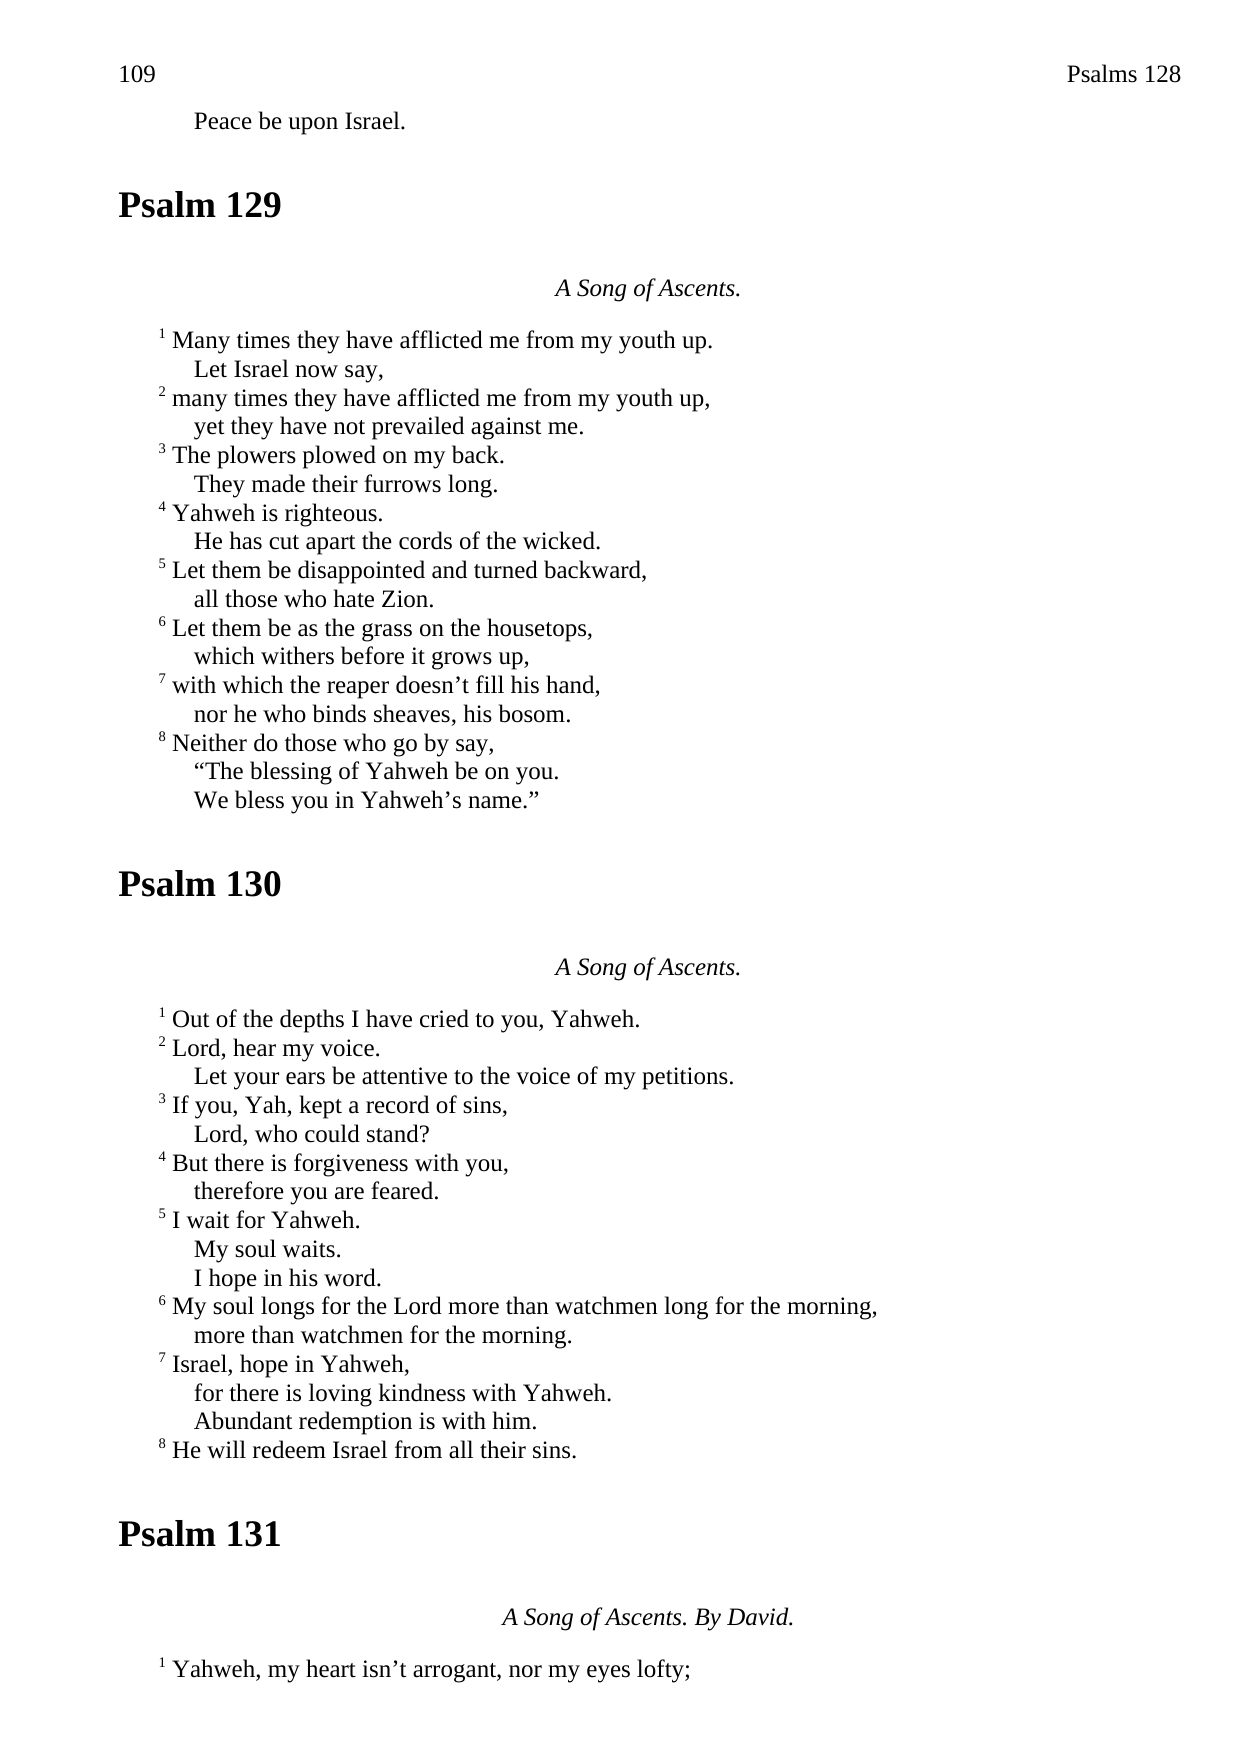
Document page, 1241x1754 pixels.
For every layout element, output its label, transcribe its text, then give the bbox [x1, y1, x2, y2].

text Abundant redemption is with him. [194, 1406, 1181, 1435]
text 5 Let them be disappointed and turned backward, [158, 555, 1181, 584]
text He has cut apart the cords of the wicked. [194, 526, 1181, 555]
text 3 If you, Yah, kept a record of sins, [158, 1090, 1181, 1119]
text A Song of Ascents. By David. [118, 1602, 1181, 1630]
text 7 with which the reaper doesn’t fill his hand, [158, 670, 1181, 699]
text Let your ears be attentive to the voice of my petitions. [194, 1061, 1181, 1090]
text 3 The plowers plowed on my back. [158, 440, 1181, 469]
text 2 Lord, hear my voice. [158, 1033, 1181, 1061]
text nor he who binds sheaves, his bosom. [194, 699, 1181, 728]
text Psalm 130 [118, 861, 1181, 904]
text I hope in his word. [194, 1263, 1181, 1291]
text A Song of Ascents. [118, 273, 1181, 301]
text 4 Yahweh is righteous. [158, 498, 1181, 526]
text My soul waits. [194, 1234, 1181, 1263]
text 8 Neither do those who go by say, [158, 728, 1181, 756]
text 6 My soul longs for the Lord more than watchmen long for the morning, [158, 1291, 1181, 1320]
text We bless you in Yahweh’s name.” [194, 785, 1181, 814]
text 1 Out of the depths I have cried to you, Yahweh. [158, 1004, 1181, 1033]
text 4 But there is forgiveness with you, [158, 1148, 1181, 1176]
text all those who hate Zion. [194, 584, 1181, 613]
text 6 Let them be as the grass on the housetops, [158, 613, 1181, 641]
text 1 Yahweh, my heart isn’t arrogant, nor my eyes lofty; [158, 1654, 1181, 1683]
text They made their furrows long. [194, 469, 1181, 498]
text more than watchmen for the morning. [194, 1320, 1181, 1349]
text 7 Israel, hope in Yahweh, [158, 1349, 1181, 1378]
text Psalm 129 [118, 182, 1181, 225]
text Peace be upon Israel. [194, 106, 1181, 135]
text Psalm 131 [118, 1511, 1181, 1554]
text for there is loving kindness with Yahweh. [194, 1378, 1181, 1406]
text 8 He will redeem Israel from all their sins. [158, 1435, 1181, 1464]
text 5 I wait for Yahweh. [158, 1205, 1181, 1234]
text therefore you are feared. [194, 1176, 1181, 1205]
text 1 Many times they have afflicted me from my youth up. [158, 325, 1181, 354]
text Lord, who could stand? [194, 1119, 1181, 1148]
text yet they have not prevailed against me. [194, 411, 1181, 440]
text which withers before it grows up, [194, 641, 1181, 670]
text A Song of Ascents. [118, 952, 1181, 980]
text 2 many times they have afflicted me from my youth up, [158, 383, 1181, 411]
text Let Israel now say, [194, 354, 1181, 383]
text “The blessing of Yahweh be on you. [194, 756, 1181, 785]
